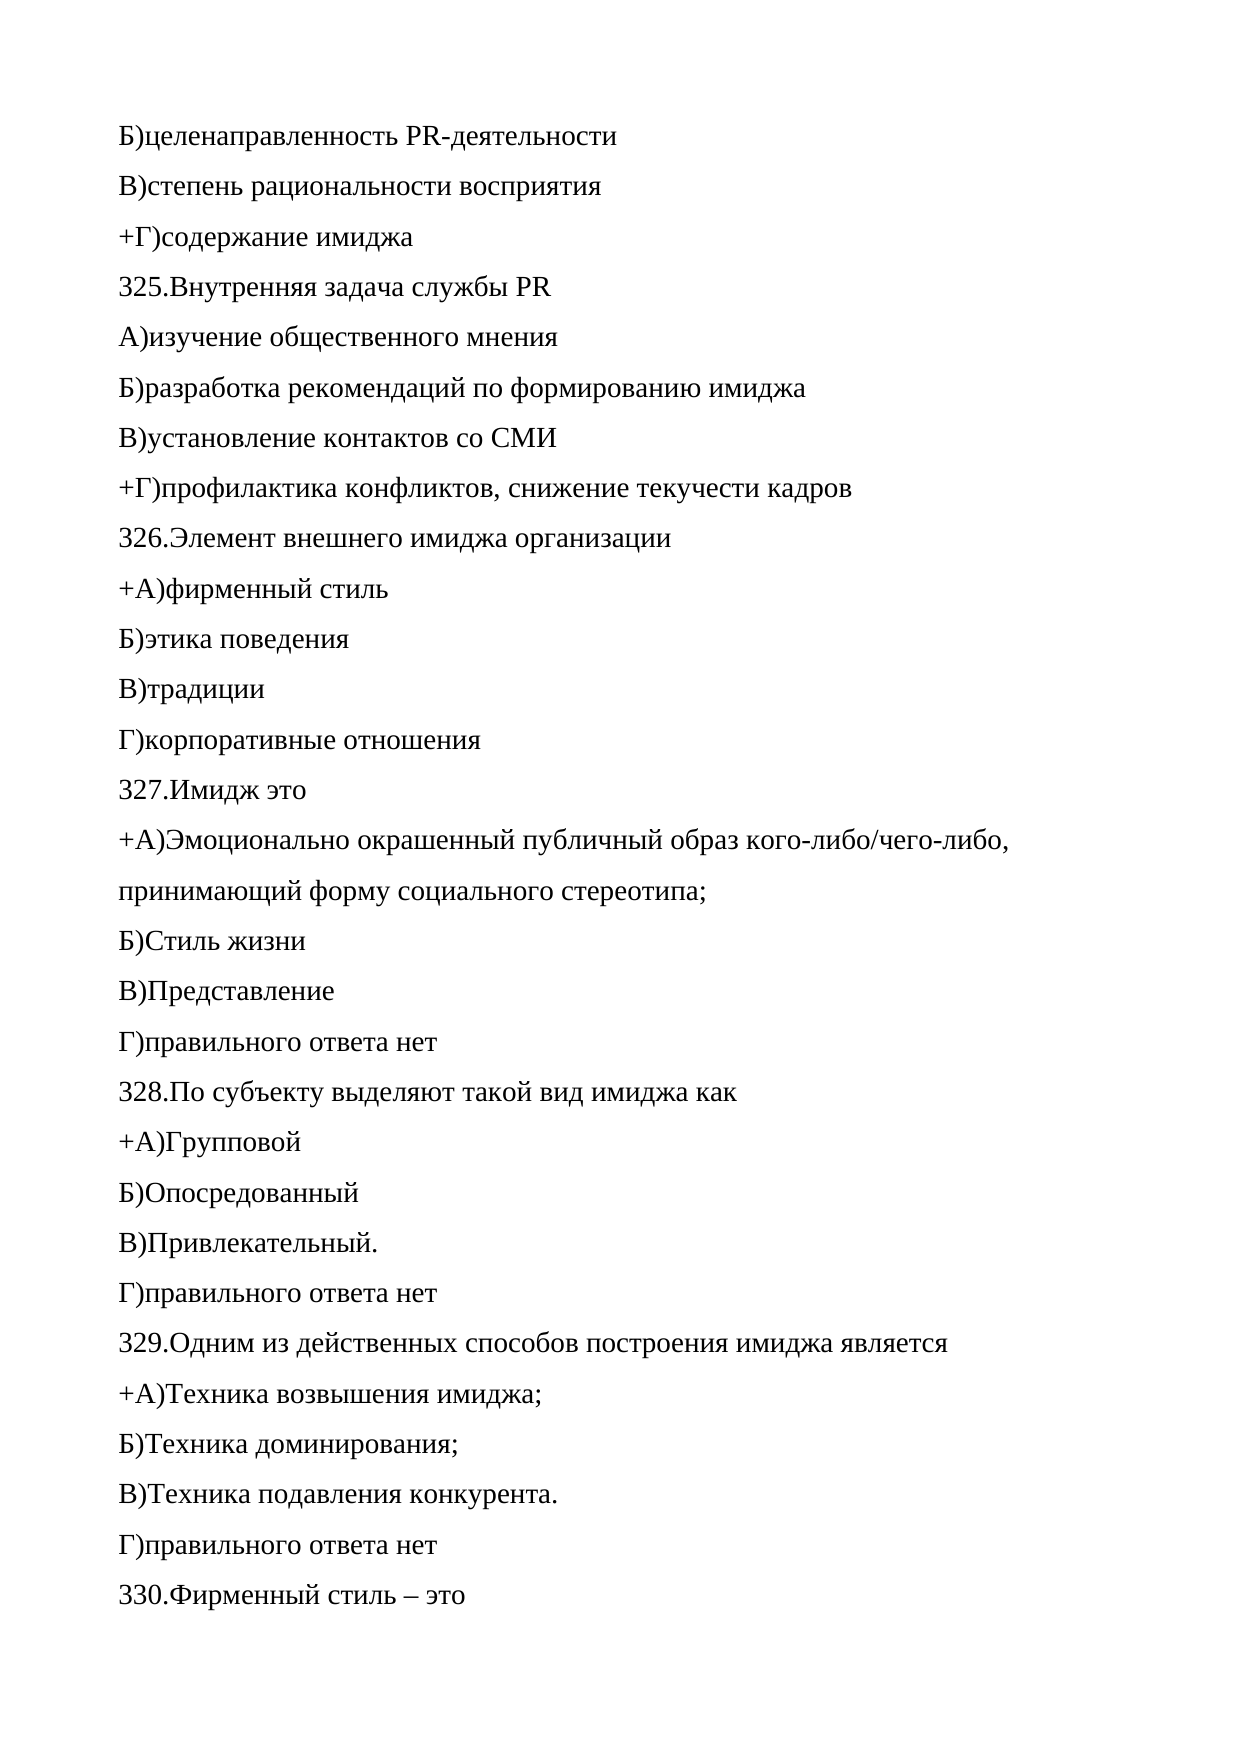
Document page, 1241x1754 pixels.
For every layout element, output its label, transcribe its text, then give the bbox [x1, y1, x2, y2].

text +А)фирменный стиль [118, 571, 1122, 604]
text В)Представление [118, 973, 1122, 1007]
text 330.Фирменный стиль – это [118, 1577, 1122, 1611]
text Б)целенаправленность PR-деятельности [118, 118, 1122, 152]
text В)Техника подавления конкурента. Г)правильного ответа нет [118, 1477, 1122, 1560]
text Б)этика поведения [118, 621, 1122, 655]
text Б)Техника доминирования; [118, 1426, 1122, 1460]
text +А)Групповой [118, 1124, 1122, 1158]
text 329.Одним из действенных способов построения имиджа является [118, 1326, 1122, 1359]
text Б)Стиль жизни [118, 923, 1122, 957]
text В)традиции [118, 672, 1122, 705]
text 328.По субъекту выделяют такой вид имиджа как [118, 1074, 1122, 1108]
text Б)Опосредованный [118, 1175, 1122, 1208]
text +А)Техника возвышения имиджа; [118, 1376, 1122, 1409]
text 327.Имидж это [118, 772, 1122, 806]
text В)Привлекательный. [118, 1225, 1122, 1258]
text +Г)содержание имиджа [118, 219, 1122, 252]
text Б)разработка рекомендаций по формированию имиджа [118, 370, 1122, 403]
text Г)правильного ответа нет [118, 1275, 1122, 1309]
text В)установление контактов со СМИ [118, 420, 1122, 453]
text +Г)профилактика конфликтов, снижение текучести кадров [118, 470, 1122, 504]
text В)степень рациональности восприятия [118, 168, 1122, 202]
text 325.Внутренняя задача службы PR [118, 269, 1122, 303]
text +А)Эмоционально окрашенный публичный образ кого-либо/чего-либо, принимающий форму социального стереотипа; [118, 822, 1122, 906]
text Г)корпоративные отношения [118, 722, 1122, 755]
text А)изучение общественного мнения [118, 319, 1122, 353]
text 326.Элемент внешнего имиджа организации [118, 521, 1122, 554]
text Г)правильного ответа нет [118, 1024, 1122, 1057]
